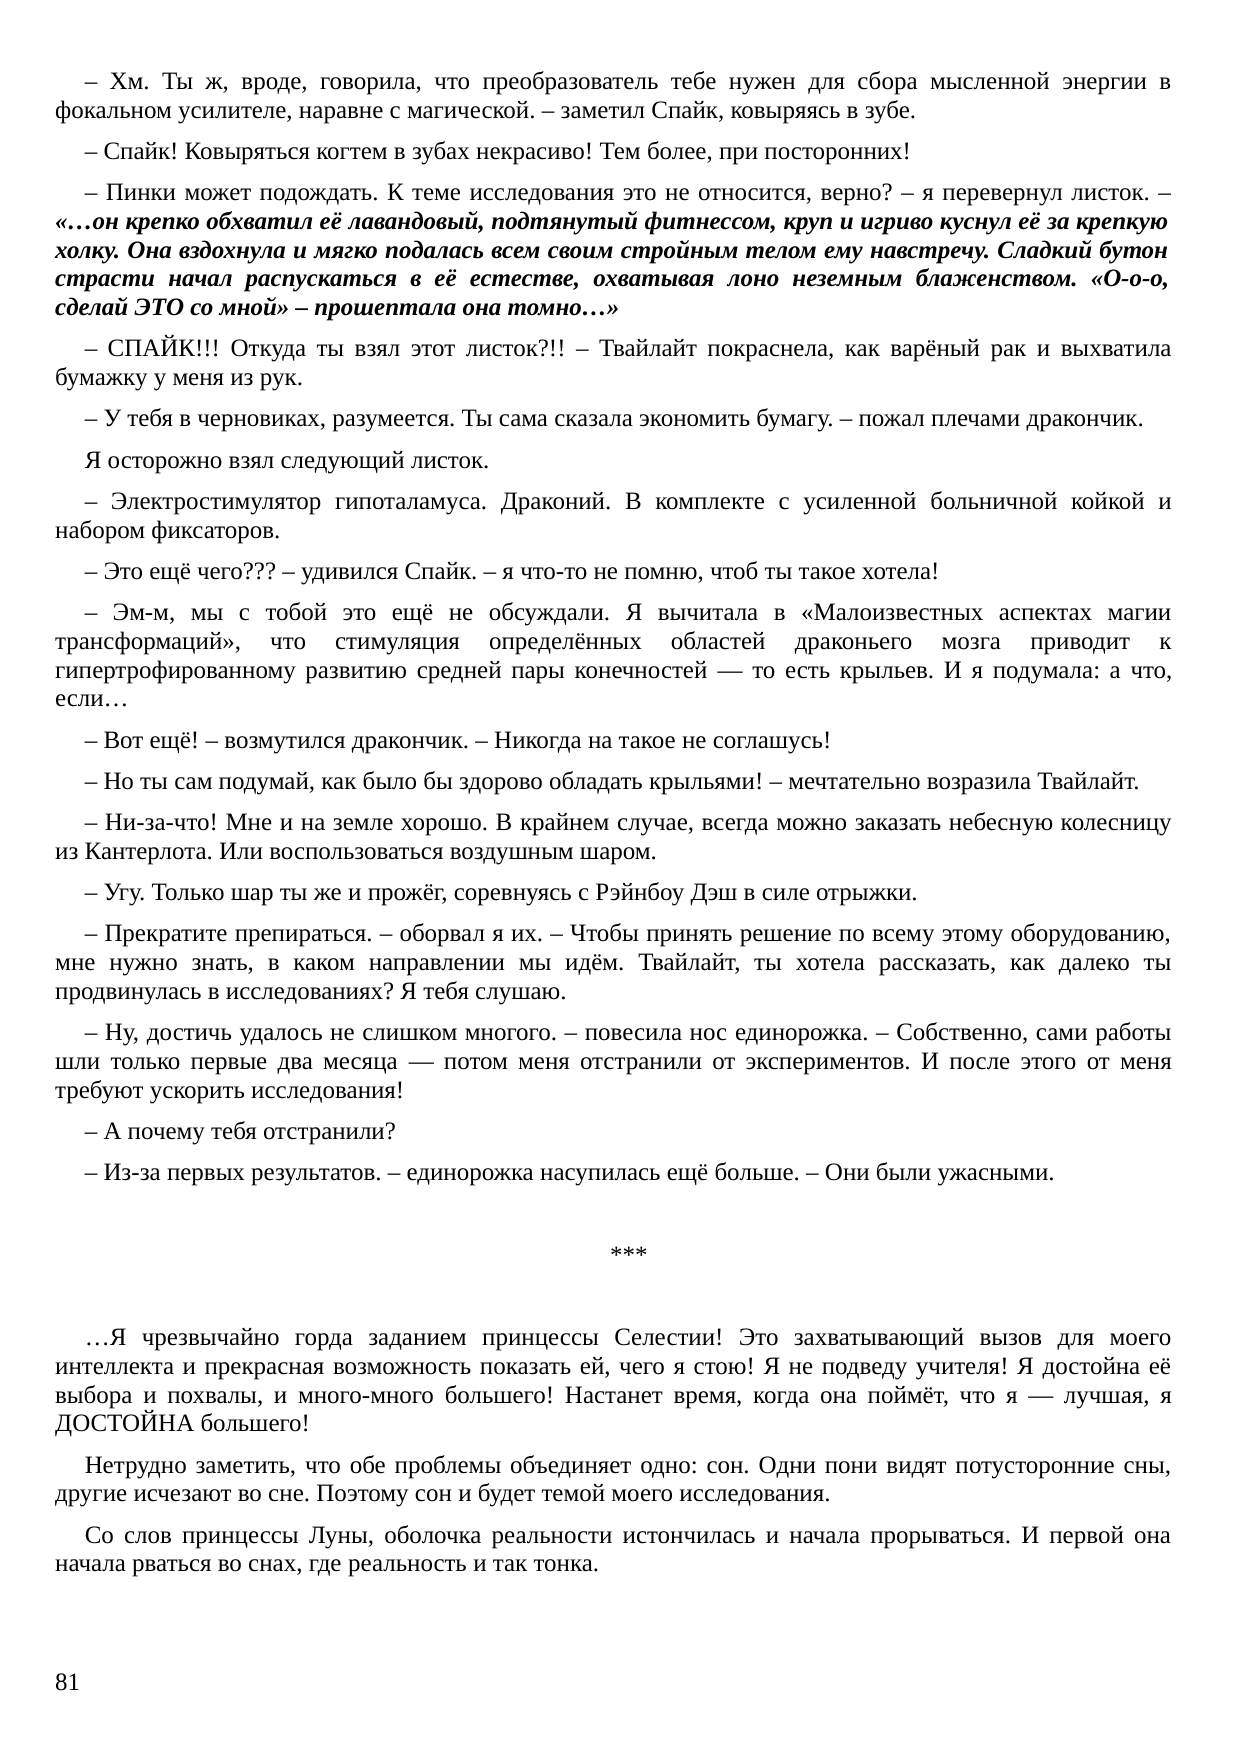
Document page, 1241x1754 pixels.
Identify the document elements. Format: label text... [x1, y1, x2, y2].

text – Из-за первых результатов. – единорожка насупилась ещё больше. – Они были ужасными. [55, 1157, 1173, 1186]
text – Спайк! Ковыряться когтем в зубах некрасиво! Тем более, при посторонних! [55, 136, 1173, 165]
text – Вот ещё! – возмутился дракончик. – Никогда на такое не соглашусь! [55, 725, 1173, 753]
text – Ни-за-что! Мне и на земле хорошо. В крайнем случае, всегда можно заказать небесную колесницу из Кантерлота. Или воспользоваться воздушным шаром. [55, 807, 1173, 865]
text Нетрудно заметить, что обе проблемы объединяет одно: сон. Одни пони видят потусторонние сны, другие исчезают во сне. Поэтому сон и будет темой моего исследования. [55, 1450, 1173, 1507]
text – Угу. Только шар ты же и прожёг, соревнуясь с Рэйнбоу Дэш в силе отрыжки. [55, 877, 1173, 906]
text – Это ещё чего??? – удивился Спайк. – я что-то не помню, чтоб ты такое хотела! [55, 556, 1173, 585]
text – Пинки может подождать. К теме исследования это не относится, верно? – я перевернул листок. – «…он крепко обхватил её лавандовый, подтянутый фитнессом, круп и игриво куснул её за крепкую холку. Она вздохнула и мягко подалась всем своим стройным телом ему навстречу. Сладкий бутон страсти начал распускаться в её естестве, охватывая лоно неземным блаженством. «О-о-о, сделай ЭТО со мной» – прошептала она томно…» [55, 177, 1173, 321]
text Я осторожно взял следующий листок. [55, 445, 1173, 473]
text – СПАЙК!!! Откуда ты взял этот листок?!! – Твайлайт покраснела, как варёный рак и выхватила бумажку у меня из рук. [55, 333, 1173, 391]
text *** [55, 1240, 1173, 1268]
text – Электростимулятор гипоталамуса. Драконий. В комплекте с усиленной больничной койкой и набором фиксаторов. [55, 486, 1173, 543]
text – Хм. Ты ж, вроде, говорила, что преобразователь тебе нужен для сбора мысленной энергии в фокальном усилителе, наравне с магической. – заметил Спайк, ковыряясь в зубе. [55, 66, 1173, 123]
text – Эм-м, мы с тобой это ещё не обсуждали. Я вычитала в «Малоизвестных аспектах магии трансформаций», что стимуляция определённых областей драконьего мозга приводит к гипертрофированному развитию средней пары конечностей — то есть крыльев. И я подумала: а что, если… [55, 597, 1173, 712]
text – Прекратите препираться. – оборвал я их. – Чтобы принять решение по всему этому оборудованию, мне нужно знать, в каком направлении мы идём. Твайлайт, ты хотела рассказать, как далеко ты продвинулась в исследованиях? Я тебя слушаю. [55, 918, 1173, 1005]
text – У тебя в черновиках, разумеется. Ты сама сказала экономить бумагу. – пожал плечами дракончик. [55, 403, 1173, 432]
text Со слов принцессы Луны, оболочка реальности истончилась и начала прорываться. И первой она начала рваться во снах, где реальность и так тонка. [55, 1520, 1173, 1577]
text – А почему тебя отстранили? [55, 1116, 1173, 1145]
text – Но ты сам подумай, как было бы здорово обладать крыльями! – мечтательно возразила Твайлайт. [55, 766, 1173, 795]
text …Я чрезвычайно горда заданием принцессы Селестии! Это захватывающий вызов для моего интеллекта и прекрасная возможность показать ей, чего я стою! Я не подведу учителя! Я достойна её выбора и похвалы, и много-много большего! Настанет время, когда она поймёт, что я — лучшая, я ДОСТОЙНА большего! [55, 1322, 1173, 1437]
text – Ну, достичь удалось не слишком многого. – повесила нос единорожка. – Собственно, сами работы шли только первые два месяца — потом меня отстранили от экспериментов. И после этого от меня требуют ускорить исследования! [55, 1017, 1173, 1103]
